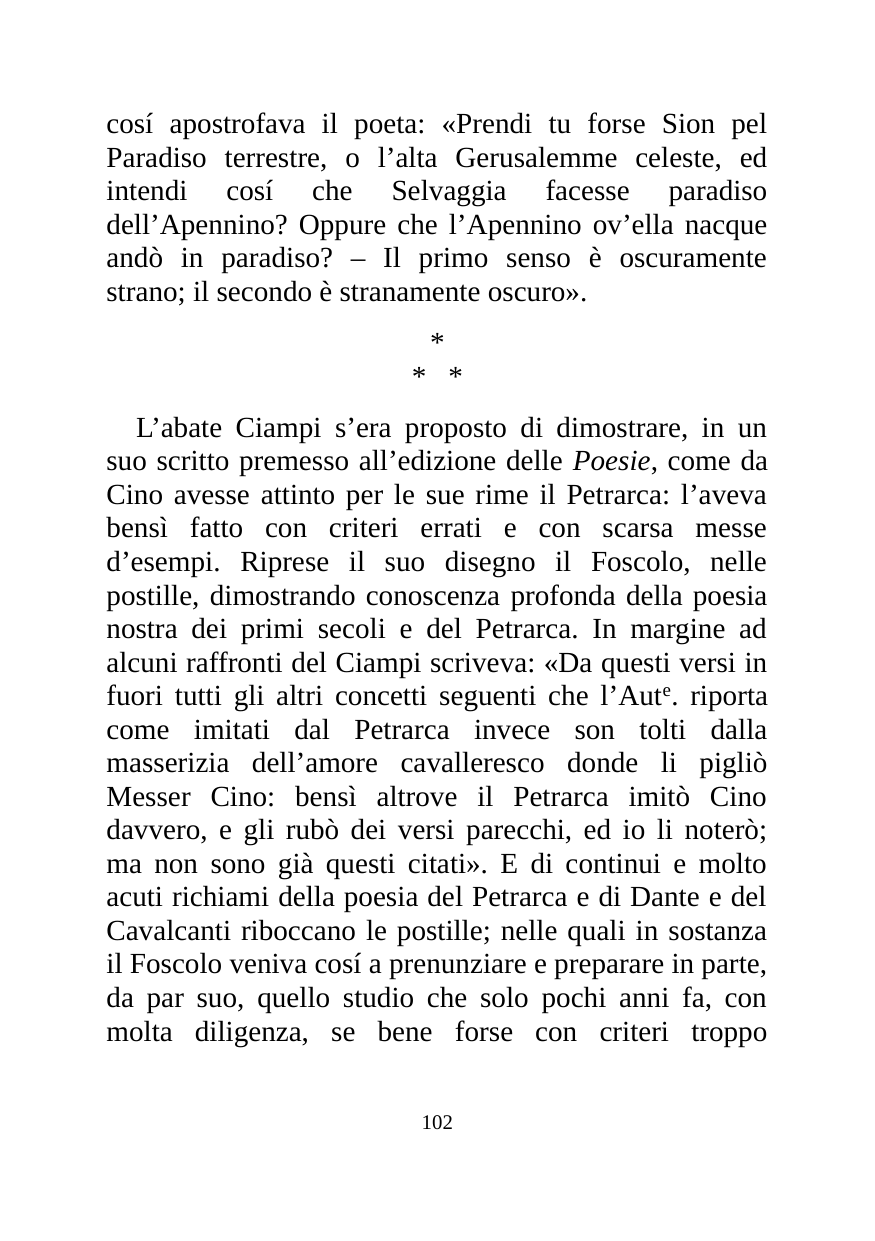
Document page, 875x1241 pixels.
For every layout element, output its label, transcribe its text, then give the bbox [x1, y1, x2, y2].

text L’abate Ciampi s’era proposto di dimostrare, in un suo scritto premesso all’edizione delle Poesie, come da Cino avesse attinto per le sue rime il Petrarca: l’aveva bensì fatto con criteri errati e con scarsa messe d’esempi. Riprese il suo disegno il Foscolo, nelle postille, dimostrando conoscenza profonda della poesia nostra dei primi secoli e del Petrarca. In margine ad alcuni raffronti del Ciampi scriveva: «Da questi versi in fuori tutti gli altri concetti seguenti che l’Aute. riporta come imitati dal Petrarca invece son tolti dalla masserizia dell’amore cavalleresco donde li pigliò Messer Cino: bensì altrove il Petrarca imitò Cino davvero, e gli rubò dei versi parecchi, ed io li noterò; ma non sono già questi citati». E di continui e molto acuti richiami della poesia del Petrarca e di Dante e del Cavalcanti riboccano le postille; nelle quali in sostanza il Foscolo veniva cosí a prenunziare e preparare in parte, da par suo, quello studio che solo pochi anni fa, con molta diligenza, se bene forse con criteri troppo [106, 410, 768, 1047]
text * * * [106, 325, 768, 392]
text cosí apostrofava il poeta: «Prendi tu forse Sion pel Paradiso terrestre, o l’alta Gerusalemme celeste, ed intendi cosí che Selvaggia facesse paradiso dell’Apennino? Oppure che l’Apennino ov’ella nacque andò in paradiso? – Il primo senso è oscuramente strano; il secondo è stranamente oscuro». [106, 106, 768, 307]
